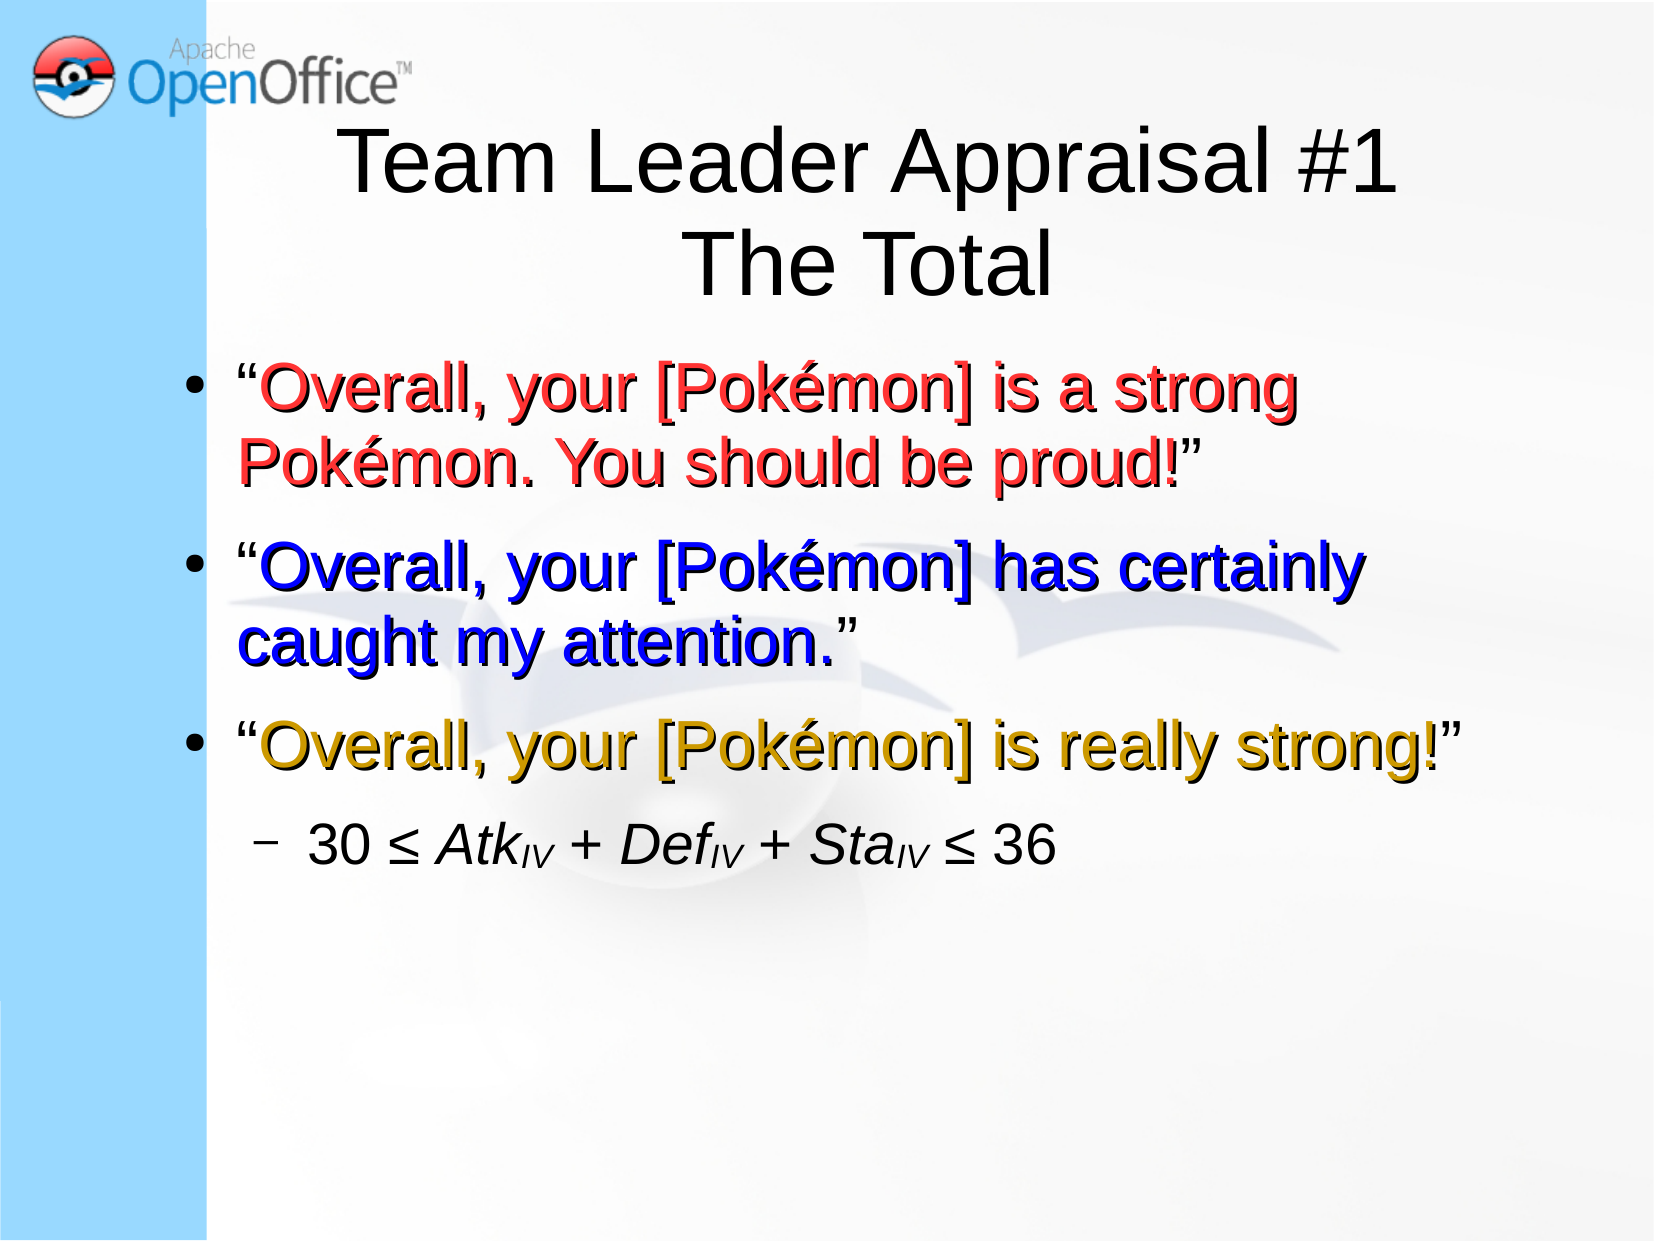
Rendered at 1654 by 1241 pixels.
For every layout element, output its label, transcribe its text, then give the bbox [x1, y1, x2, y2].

title Team Leader Appraisal #1 The Total [165, 108, 1571, 316]
list “Overall, your [Pokémon] is a strong Pokémon. You should be proud!” “Overall, your [Pokémon] has certainly caught my attention.” “Overall, your [Pokémon] is really strong!” 30 ≤ AtkIV + DefIV + StaIV ≤ 36 [165, 349, 1571, 1228]
picture [31, 2, 1654, 1241]
